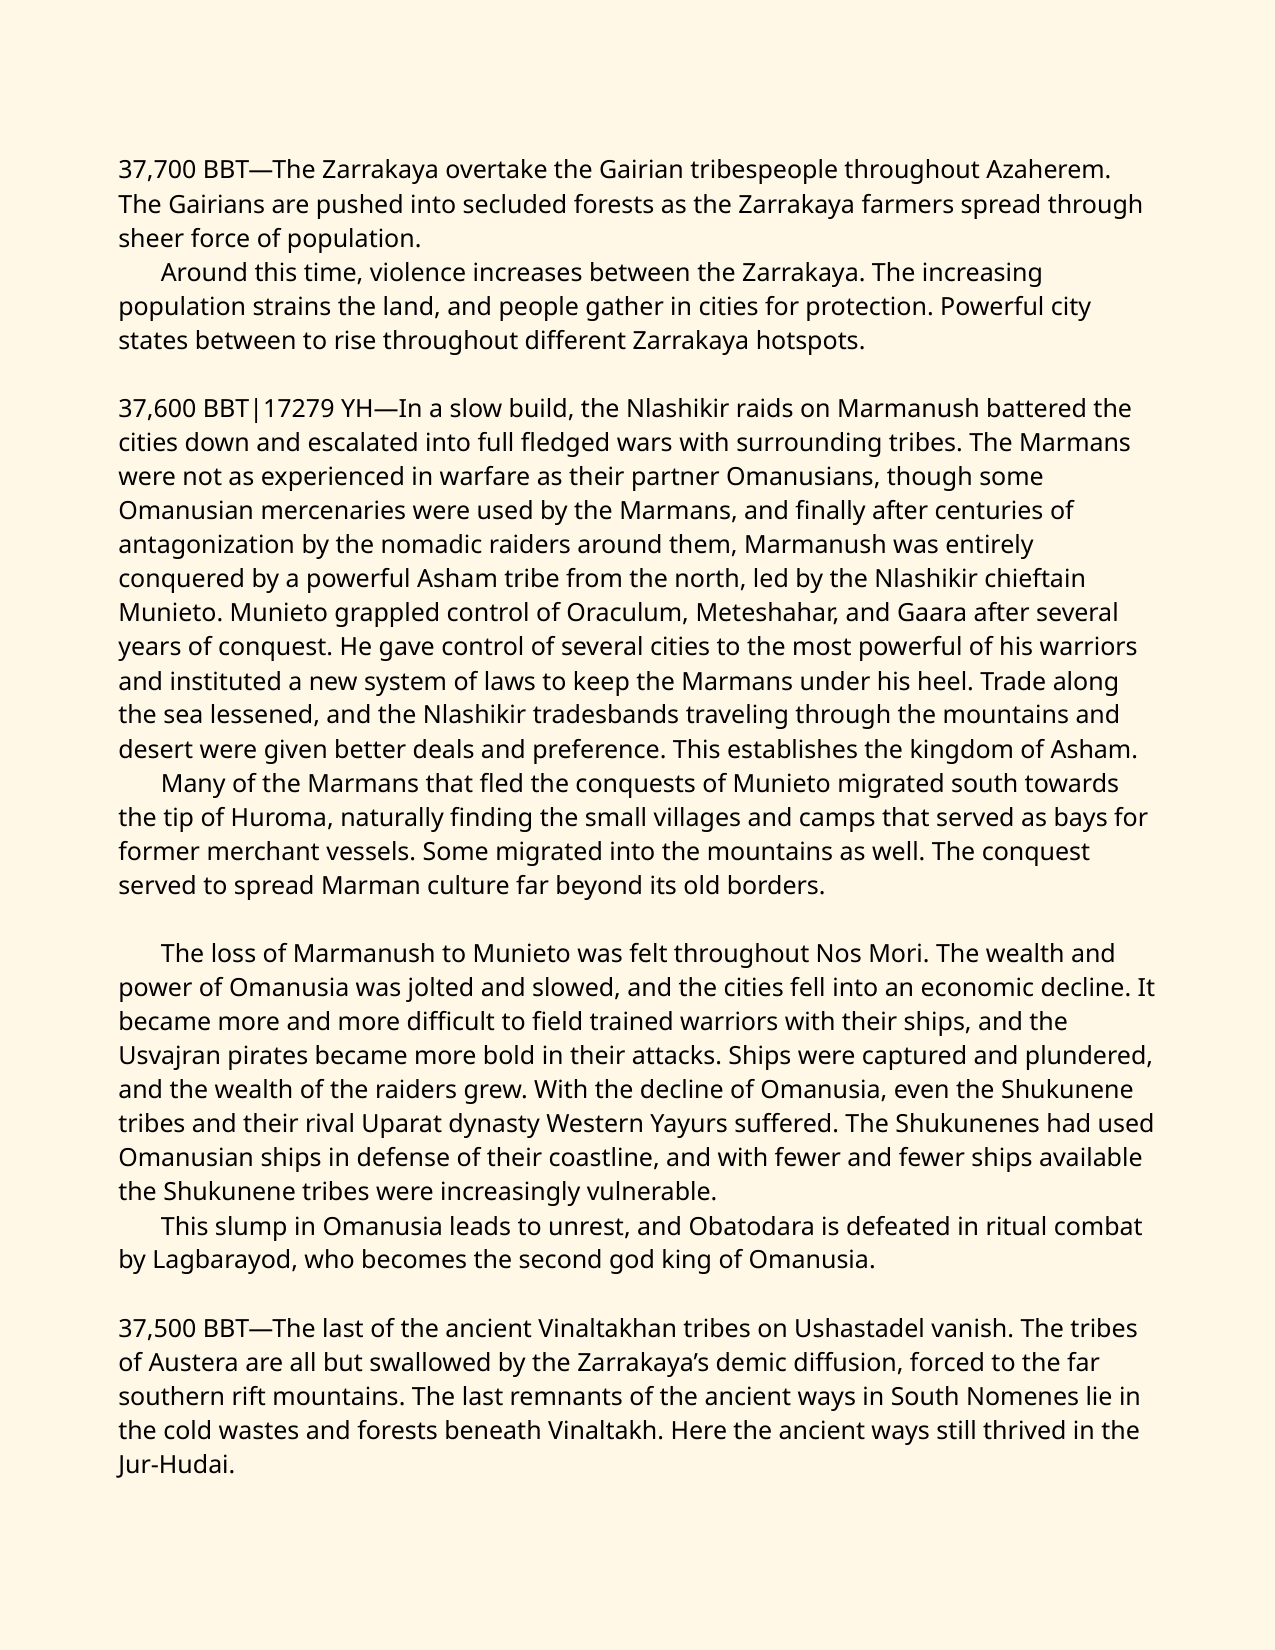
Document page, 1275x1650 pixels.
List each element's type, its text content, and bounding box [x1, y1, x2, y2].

text 37,700 BBT—The Zarrakaya overtake the Gairian tribespeople throughout Azaherem. The Gairians are pushed into secluded forests as the Zarrakaya farmers spread through sheer force of population. [118, 152, 1157, 254]
text 37,500 BBT—The last of the ancient Vinaltakhan tribes on Ushastadel vanish. The tribes of Austera are all but swallowed by the Zarrakaya’s demic diffusion, forced to the far southern rift mountains. The last remnants of the ancient ways in South Nomenes lie in the cold wastes and forests beneath Vinaltakh. Here the ancient ways still thrived in the Jur-Hudai. [118, 1310, 1157, 1481]
text This slump in Omanusia leads to unrest, and Obatodara is defeated in ritual combat by Lagbarayod, who becomes the second god king of Omanusia. [118, 1208, 1157, 1276]
text The loss of Marmanush to Munieto was felt throughout Nos Mori. The wealth and power of Omanusia was jolted and slowed, and the cities fell into an economic decline. It became more and more difficult to field trained warriors with their ships, and the Usvajran pirates became more bold in their attacks. Ships were captured and plundered, and the wealth of the raiders grew. With the decline of Omanusia, even the Shukunene tribes and their rival Uparat dynasty Western Yayurs suffered. The Shukunenes had used Omanusian ships in defense of their coastline, and with fewer and fewer ships available the Shukunene tribes were increasingly vulnerable. [118, 936, 1157, 1208]
text Many of the Marmans that fled the conquests of Munieto migrated south towards the tip of Huroma, naturally finding the small villages and camps that served as bays for former merchant vessels. Some migrated into the mountains as well. The conquest served to spread Marman culture far beyond its old borders. [118, 765, 1157, 902]
text 37,600 BBT|17279 YH—In a slow build, the Nlashikir raids on Marmanush battered the cities down and escalated into full fledged wars with surrounding tribes. The Marmans were not as experienced in warfare as their partner Omanusians, though some Omanusian mercenaries were used by the Marmans, and finally after centuries of antagonization by the nomadic raiders around them, Marmanush was entirely conquered by a powerful Asham tribe from the north, led by the Nlashikir chieftain Munieto. Munieto grappled control of Oraculum, Meteshahar, and Gaara after several years of conquest. He gave control of several cities to the most powerful of his warriors and instituted a new system of laws to keep the Marmans under his heel. Trade along the sea lessened, and the Nlashikir tradesbands traveling through the mountains and desert were given better deals and preference. This establishes the kingdom of Asham. [118, 391, 1157, 765]
text Around this time, violence increases between the Zarrakaya. The increasing population strains the land, and people gather in cities for protection. Powerful city states between to rise throughout different Zarrakaya hotspots. [118, 254, 1157, 357]
